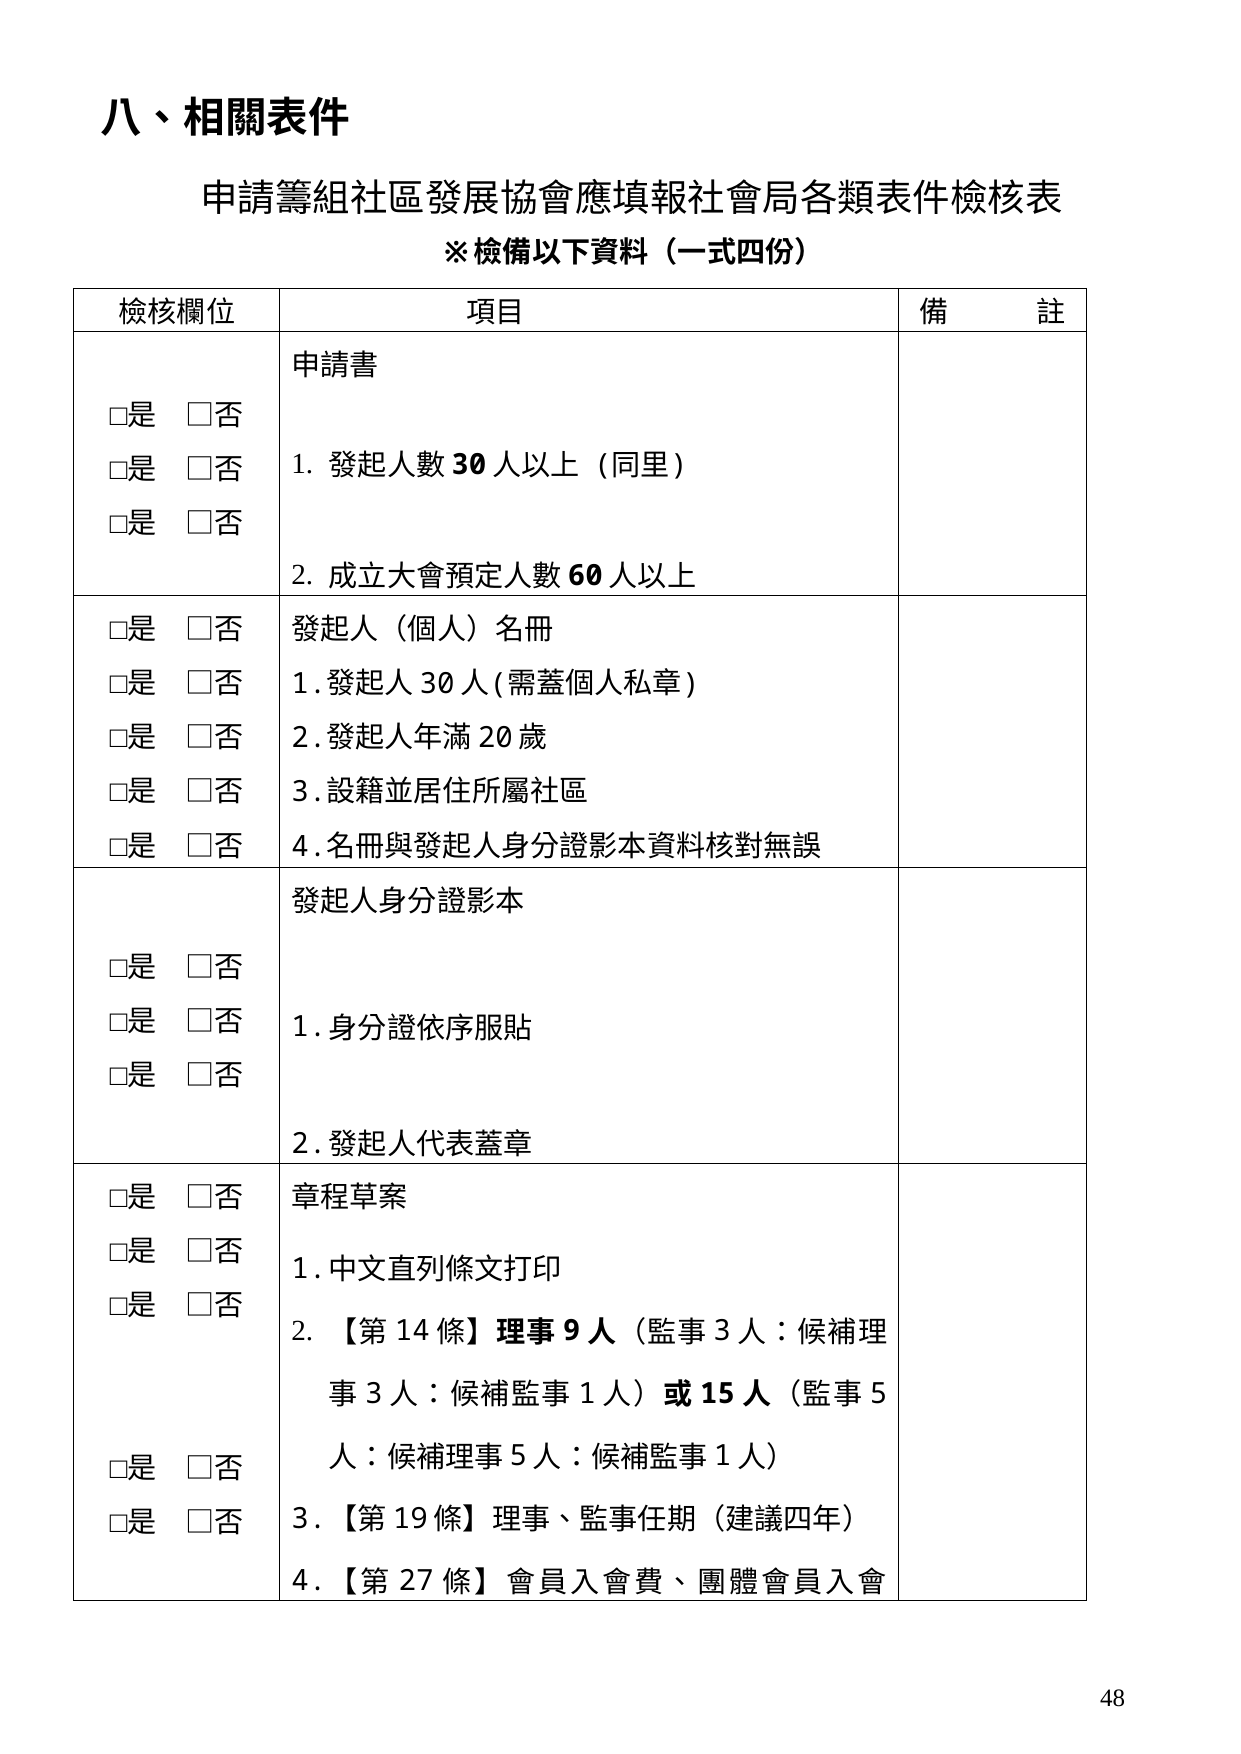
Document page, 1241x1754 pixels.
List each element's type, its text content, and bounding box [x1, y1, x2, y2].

table_cell 發起人身分證影本 身分證依序服貼 發起人代表蓋章 [280, 868, 898, 1163]
text 申請籌組社區發展協會應填報社會局各類表件檢核表 [100, 179, 1162, 219]
table_cell 發起人（個人）名冊 1.發起人30人(需蓋個人私章) 2.發起人年滿20歲 3.設籍並居住所屬社區 4.名冊與發起人身分證影本資料核對無誤 [280, 596, 898, 867]
table_cell 章程草案 中文直列條文打印 【第14條】理事9人（監事3人：候補理事3人：候補監事1人）或15人（監事5人：候補理事5人：候補監事1人） 【第19條】理事、監事任期（建議四年） 【第27條】會員入會費、團體會員入會 [280, 1164, 898, 1600]
table_cell [899, 332, 1086, 595]
table_cell □是 □否 □是 □否 □是 □否 [74, 868, 279, 1163]
text ※檢備以下資料（一式四份） [100, 219, 1162, 273]
table_header 檢核欄位 [74, 289, 279, 331]
table_cell [899, 868, 1086, 1163]
table_cell □是 □否 □是 □否 □是 □否 □是 □否 □是 □否 [74, 1164, 279, 1600]
table_header 項目 [280, 289, 898, 331]
text 八、相關表件 [100, 100, 1162, 140]
table_cell [899, 1164, 1086, 1600]
table_header 備 註 [899, 289, 1086, 331]
table_cell □是 □否 □是 □否 □是 □否 □是 □否 □是 □否 [74, 596, 279, 867]
table_cell □是 □否 □是 □否 □是 □否 [74, 332, 279, 595]
table_cell [899, 596, 1086, 867]
table_cell 申請書 發起人數30人以上 (同里) 成立大會預定人數60人以上 [280, 332, 898, 595]
